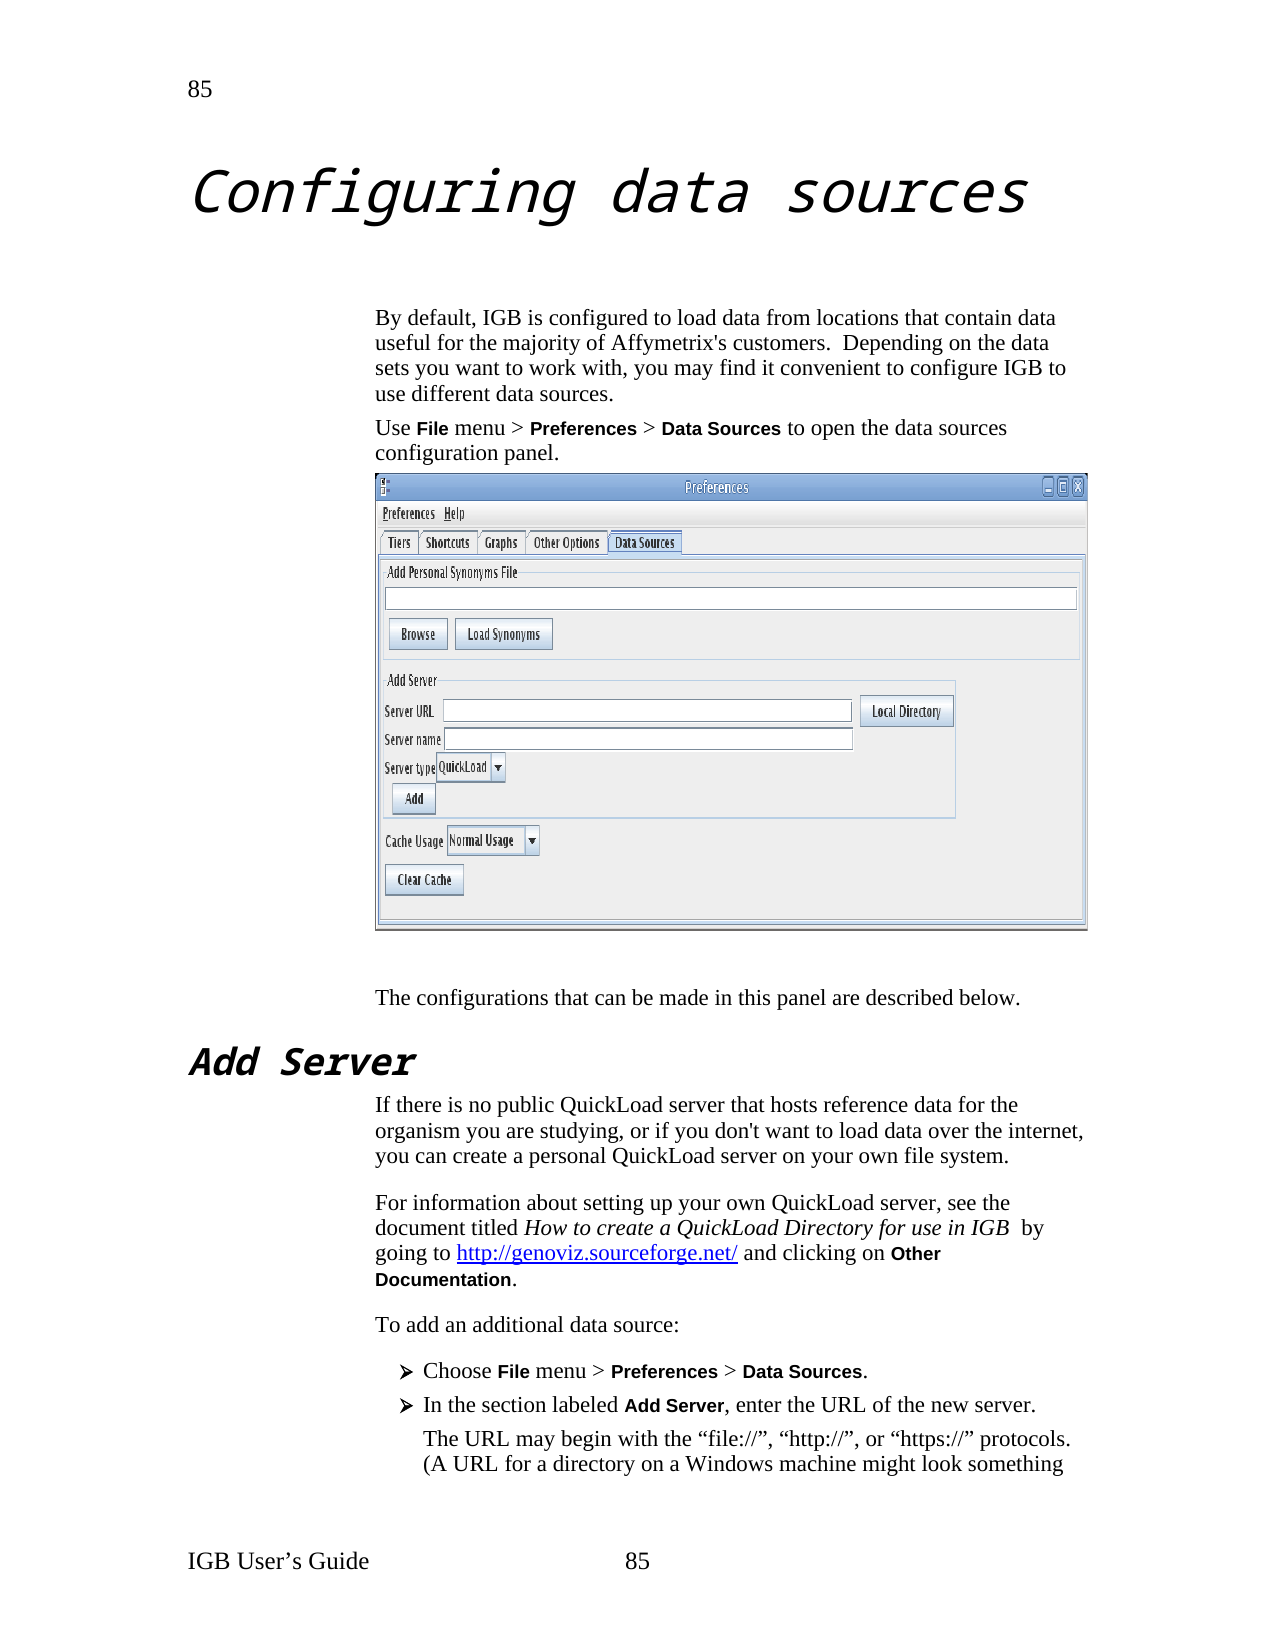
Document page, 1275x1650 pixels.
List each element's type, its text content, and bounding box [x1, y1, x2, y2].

subtitle Configuring data sources [187, 150, 1087, 229]
list Choose File menu > Preferences > Data Sources. [399, 1358, 1087, 1384]
text To add an additional data source: [375, 1312, 1087, 1337]
text By default, IGB is configured to load data from locations that contain data useful for the majority of Affymetrix's customers. Depending on the data sets you want to work with, you may find it convenient to configure IGB to use different data sources. [375, 304, 1087, 406]
text For information about setting up your own QuickLoad server, see the document titled How to create a QuickLoad Directory for use in IGB by going to http://genoviz.sourceforge.net/ and clicking on Other Documentation. [375, 1189, 1087, 1291]
list The URL may begin with the “file://”, “http://”, or “https://” protocols. (A URL for a directory on a Windows machine might look something [399, 1426, 1087, 1477]
text Use File menu > Preferences > Data Sources to open the data sources configuration panel. [375, 414, 1087, 465]
list In the section labeled Add Server, enter the URL of the new server. [399, 1392, 1087, 1417]
subtitle Add Server [187, 1035, 1087, 1086]
text The configurations that can be made in this panel are described below. [375, 985, 1087, 1010]
picture [375, 473, 1088, 931]
text If there is no public QuickLoad server that hosts reference data for the organism you are studying, or if you don't want to load data over the internet, you can create a personal QuickLoad server on your own file system. [375, 1092, 1087, 1169]
